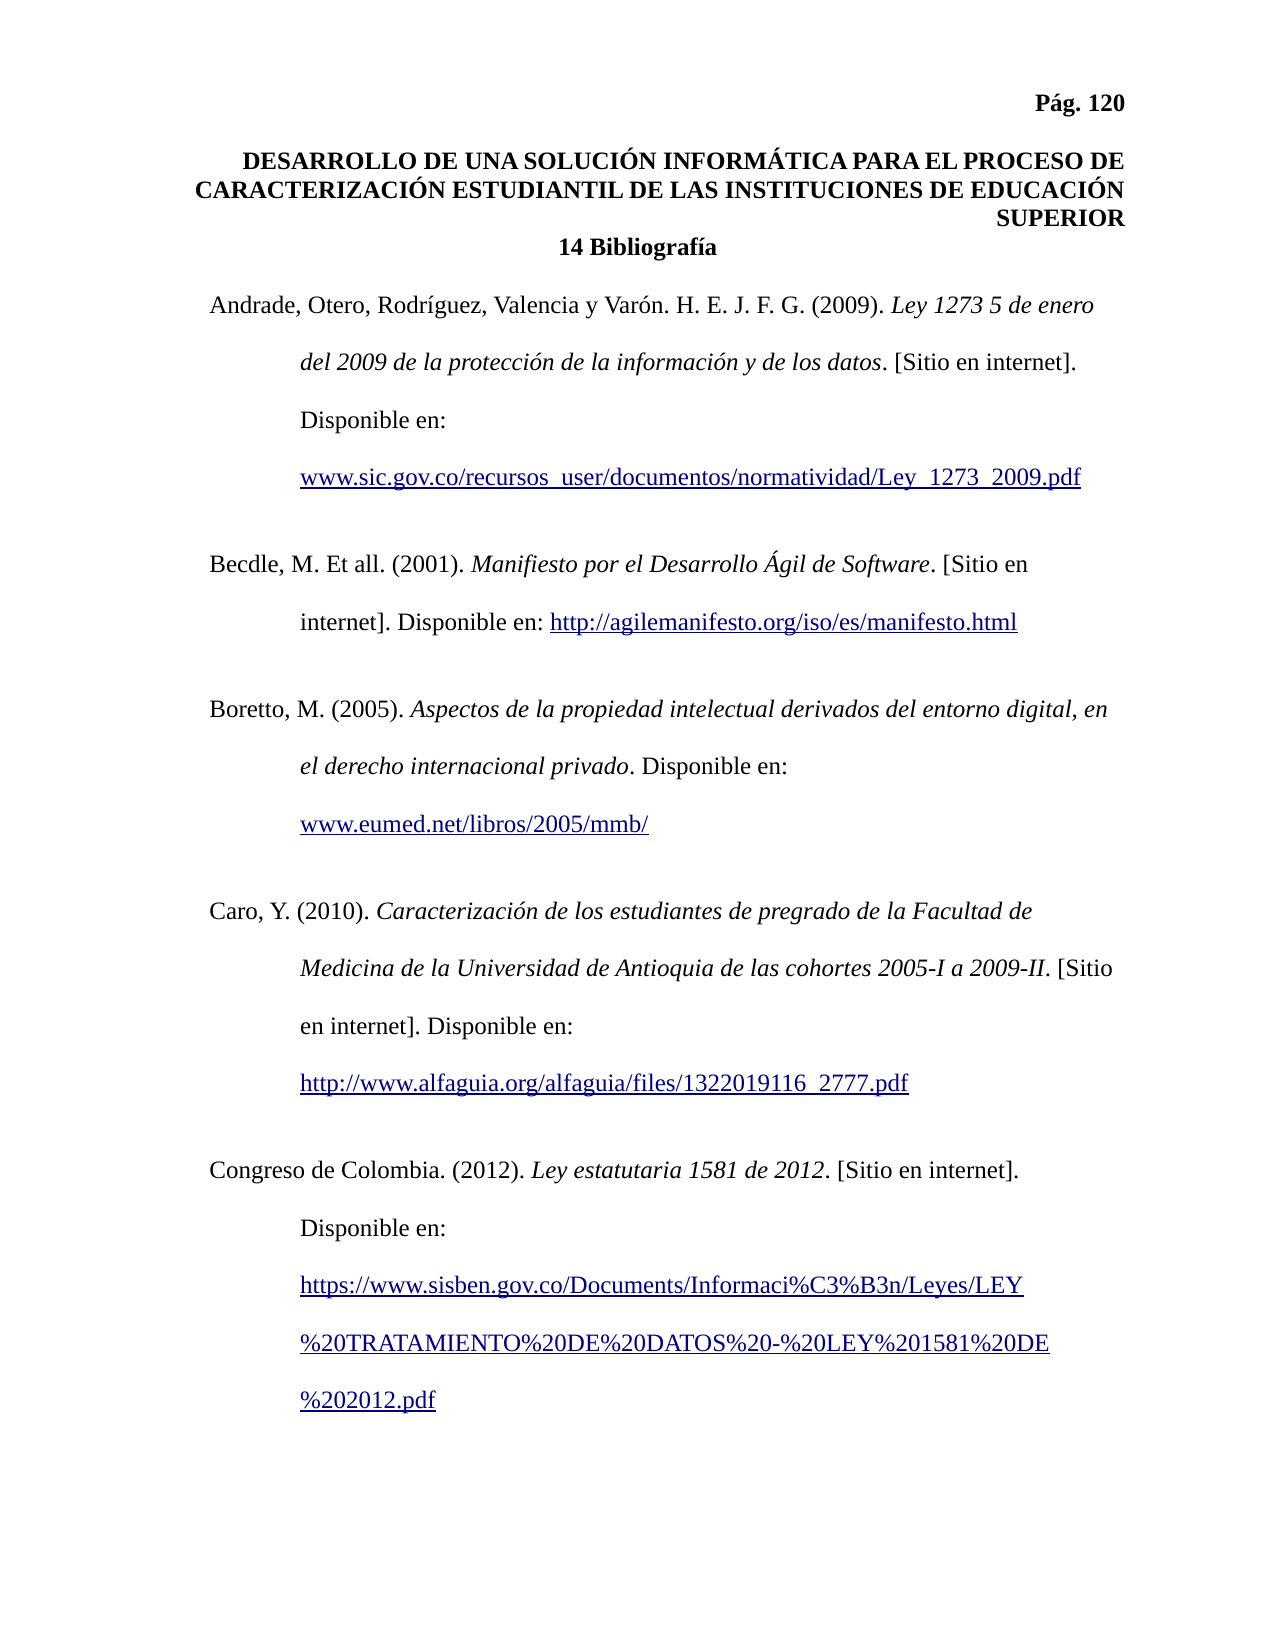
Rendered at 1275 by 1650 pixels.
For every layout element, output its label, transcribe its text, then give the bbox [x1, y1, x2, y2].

text Congreso de Colombia. (2012). Ley estatutaria 1581 de 2012. [Sitio en internet]. Disponible en: https://www.sisben.gov.co/Documents/Informaci%C3%B3n/Leyes/LEY%20TRATAMIENTO%20DE%20DATOS%20-%20LEY%201581%20DE%202012.pdf [209, 1155, 1125, 1414]
subtitle 14 Bibliografía [150, 232, 1125, 261]
text Caro, Y. (2010). Caracterización de los estudiantes de pregrado de la Facultad de Medicina de la Universidad de Antioquia de las cohortes 2005-I a 2009-II. [Sitio en internet]. Disponible en: http://www.alfaguia.org/alfaguia/files/1322019116_2777.pdf [209, 896, 1125, 1097]
text Boretto, M. (2005). Aspectos de la propiedad intelectual derivados del entorno digital, en el derecho internacional privado. Disponible en: www.eumed.net/libros/2005/mmb/ [209, 694, 1125, 837]
text Becdle, M. Et all. (2001). Manifiesto por el Desarrollo Ágil de Software. [Sitio en internet]. Disponible en: http://agilemanifesto.org/iso/es/manifesto.html [209, 549, 1125, 636]
text Andrade, Otero, Rodríguez, Valencia y Varón. H. E. J. F. G. (2009). Ley 1273 5 de enero del 2009 de la protección de la información y de los datos. [Sitio en internet]. Disponible en: www.sic.gov.co/recursos_user/documentos/normatividad/Ley_1273_2009.pdf [209, 290, 1125, 491]
